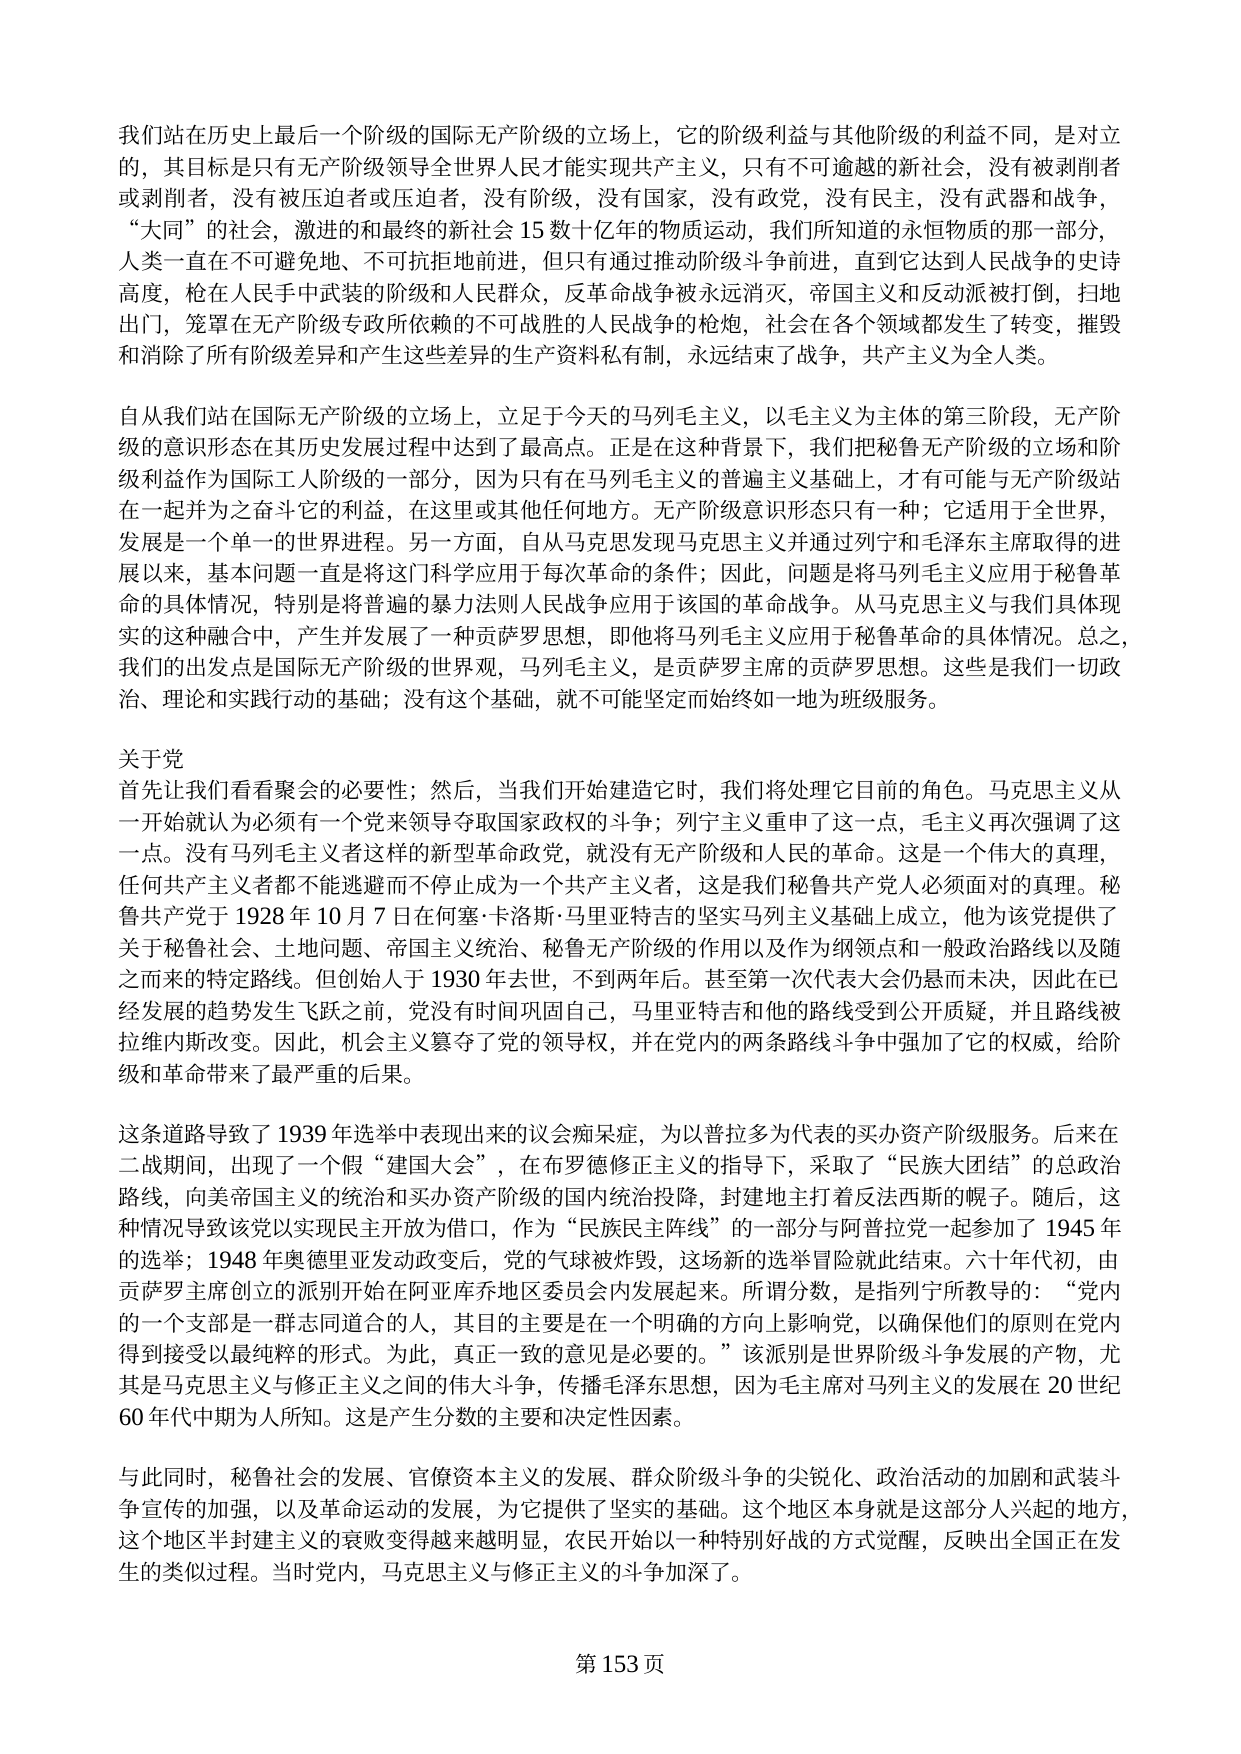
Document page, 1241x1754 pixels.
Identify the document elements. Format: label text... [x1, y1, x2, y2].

text 自从我们站在国际无产阶级的立场上，立足于今天的马列毛主义，以毛主义为主体的第三阶段，无产阶级的意识形态在其历史发展过程中达到了最高点。正是在这种背景下，我们把秘鲁无产阶级的立场和阶级利益作为国际工人阶级的一部分，因为只有在马列毛主义的普遍主义基础上，才有可能与无产阶级站在一起并为之奋斗它的利益，在这里或其他任何地方。无产阶级意识形态只有一种；它适用于全世界，发展是一个单一的世界进程。另一方面，自从马克思发现马克思主义并通过列宁和毛泽东主席取得的进展以来，基本问题一直是将这门科学应用于每次革命的条件；因此，问题是将马列毛主义应用于秘鲁革命的具体情况，特别是将普遍的暴力法则人民战争应用于该国的革命战争。从马克思主义与我们具体现实的这种融合中，产生并发展了一种贡萨罗思想，即他将马列毛主义应用于秘鲁革命的具体情况。总之，我们的出发点是国际无产阶级的世界观，马列毛主义，是贡萨罗主席的贡萨罗思想。这些是我们一切政治、理论和实践行动的基础；没有这个基础，就不可能坚定而始终如一地为班级服务。 [118, 399, 1122, 713]
text 关于党 [118, 742, 1122, 774]
text 我们站在历史上最后一个阶级的国际无产阶级的立场上，它的阶级利益与其他阶级的利益不同，是对立的，其目标是只有无产阶级领导全世界人民才能实现共产主义，只有不可逾越的新社会，没有被剥削者或剥削者，没有被压迫者或压迫者，没有阶级，没有国家，没有政党，没有民主，没有武器和战争，“大同”的社会，激进的和最终的新社会15数十亿年的物质运动，我们所知道的永恒物质的那一部分，人类一直在不可避免地、不可抗拒地前进，但只有通过推动阶级斗争前进，直到它达到人民战争的史诗高度，枪在人民手中武装的阶级和人民群众，反革命战争被永远消灭，帝国主义和反动派被打倒，扫地出门，笼罩在无产阶级专政所依赖的不可战胜的人民战争的枪炮，社会在各个领域都发生了转变，摧毁和消除了所有阶级差异和产生这些差异的生产资料私有制，永远结束了战争，共产主义为全人类。 [118, 118, 1122, 370]
text 与此同时，秘鲁社会的发展、官僚资本主义的发展、群众阶级斗争的尖锐化、政治活动的加剧和武装斗争宣传的加强，以及革命运动的发展，为它提供了坚实的基础。这个地区本身就是这部分人兴起的地方，这个地区半封建主义的衰败变得越来越明显，农民开始以一种特别好战的方式觉醒，反映出全国正在发生的类似过程。当时党内，马克思主义与修正主义的斗争加深了。 [118, 1460, 1122, 1586]
text 这条道路导致了1939年选举中表现出来的议会痴呆症，为以普拉多为代表的买办资产阶级服务。后来在二战期间，出现了一个假“建国大会”，在布罗德修正主义的指导下，采取了“民族大团结”的总政治路线，向美帝国主义的统治和买办资产阶级的国内统治投降，封建地主打着反法西斯的幌子。随后，这种情况导致该党以实现民主开放为借口，作为“民族民主阵线”的一部分与阿普拉党一起参加了1945年的选举；1948年奥德里亚发动政变后，党的气球被炸毁，这场新的选举冒险就此结束。六十年代初，由贡萨罗主席创立的派别开始在阿亚库乔地区委员会内发展起来。所谓分数，是指列宁所教导的：“党内的一个支部是一群志同道合的人，其目的主要是在一个明确的方向上影响党，以确保他们的原则在党内得到接受以最纯粹的形式。为此，真正一致的意见是必要的。”该派别是世界阶级斗争发展的产物，尤其是马克思主义与修正主义之间的伟大斗争，传播毛泽东思想，因为毛主席对马列主义的发展在20世纪60年代中期为人所知。这是产生分数的主要和决定性因素。 [118, 1117, 1122, 1432]
text 首先让我们看看聚会的必要性；然后，当我们开始建造它时，我们将处理它目前的角色。马克思主义从一开始就认为必须有一个党来领导夺取国家政权的斗争；列宁主义重申了这一点，毛主义再次强调了这一点。没有马列毛主义者这样的新型革命政党，就没有无产阶级和人民的革命。这是一个伟大的真理，任何共产主义者都不能逃避而不停止成为一个共产主义者，这是我们秘鲁共产党人必须面对的真理。秘鲁共产党于1928年10月7日在何塞·卡洛斯·马里亚特吉的坚实马列主义基础上成立，他为该党提供了关于秘鲁社会、土地问题、帝国主义统治、秘鲁无产阶级的作用以及作为纲领点和一般政治路线以及随之而来的特定路线。但创始人于1930年去世，不到两年后。甚至第一次代表大会仍悬而未决，因此在已经发展的趋势发生飞跃之前，党没有时间巩固自己，马里亚特吉和他的路线受到公开质疑，并且路线被拉维内斯改变。因此，机会主义篡夺了党的领导权，并在党内的两条路线斗争中强加了它的权威，给阶级和革命带来了最严重的后果。 [118, 774, 1122, 1088]
